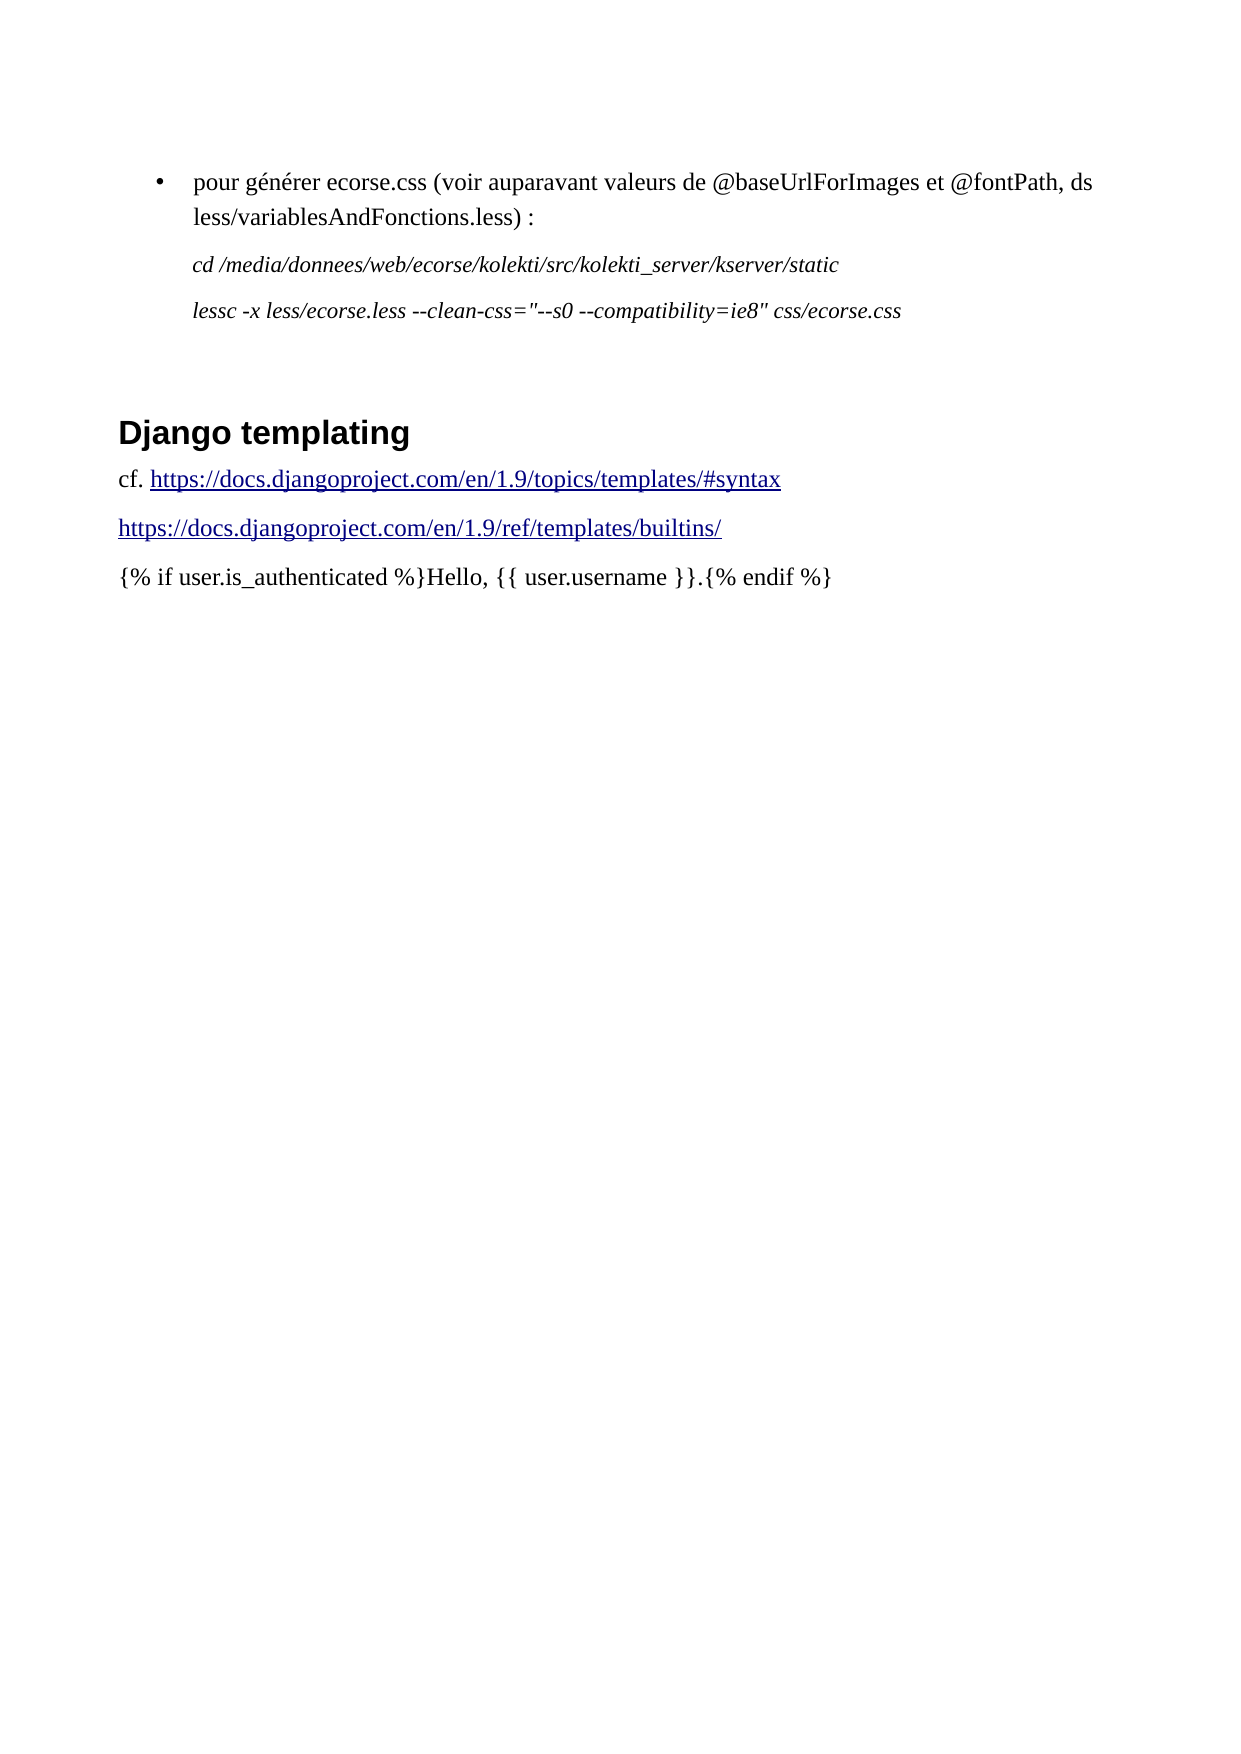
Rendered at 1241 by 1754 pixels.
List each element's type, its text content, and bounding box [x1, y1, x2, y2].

subtitle Django templating [118, 413, 1122, 452]
text cd /media/donnees/web/ecorse/kolekti/src/kolekti_server/kserver/static [192, 251, 1122, 277]
text lessc -x less/ecorse.less --clean-css="--s0 --compatibility=ie8" css/ecorse.css [118, 297, 1122, 323]
text {% if user.is_authenticated %}Hello, {{ user.username }}.{% endif %} [118, 562, 1063, 591]
list pour générer ecorse.css (voir auparavant valeurs de @baseUrlForImages et @fontPath, ds less/variablesAndFonctions.less) : [156, 167, 1122, 230]
text https://docs.djangoproject.com/en/1.9/ref/templates/builtins/ [118, 513, 1122, 542]
text cf. https://docs.djangoproject.com/en/1.9/topics/templates/#syntax [118, 464, 1122, 493]
